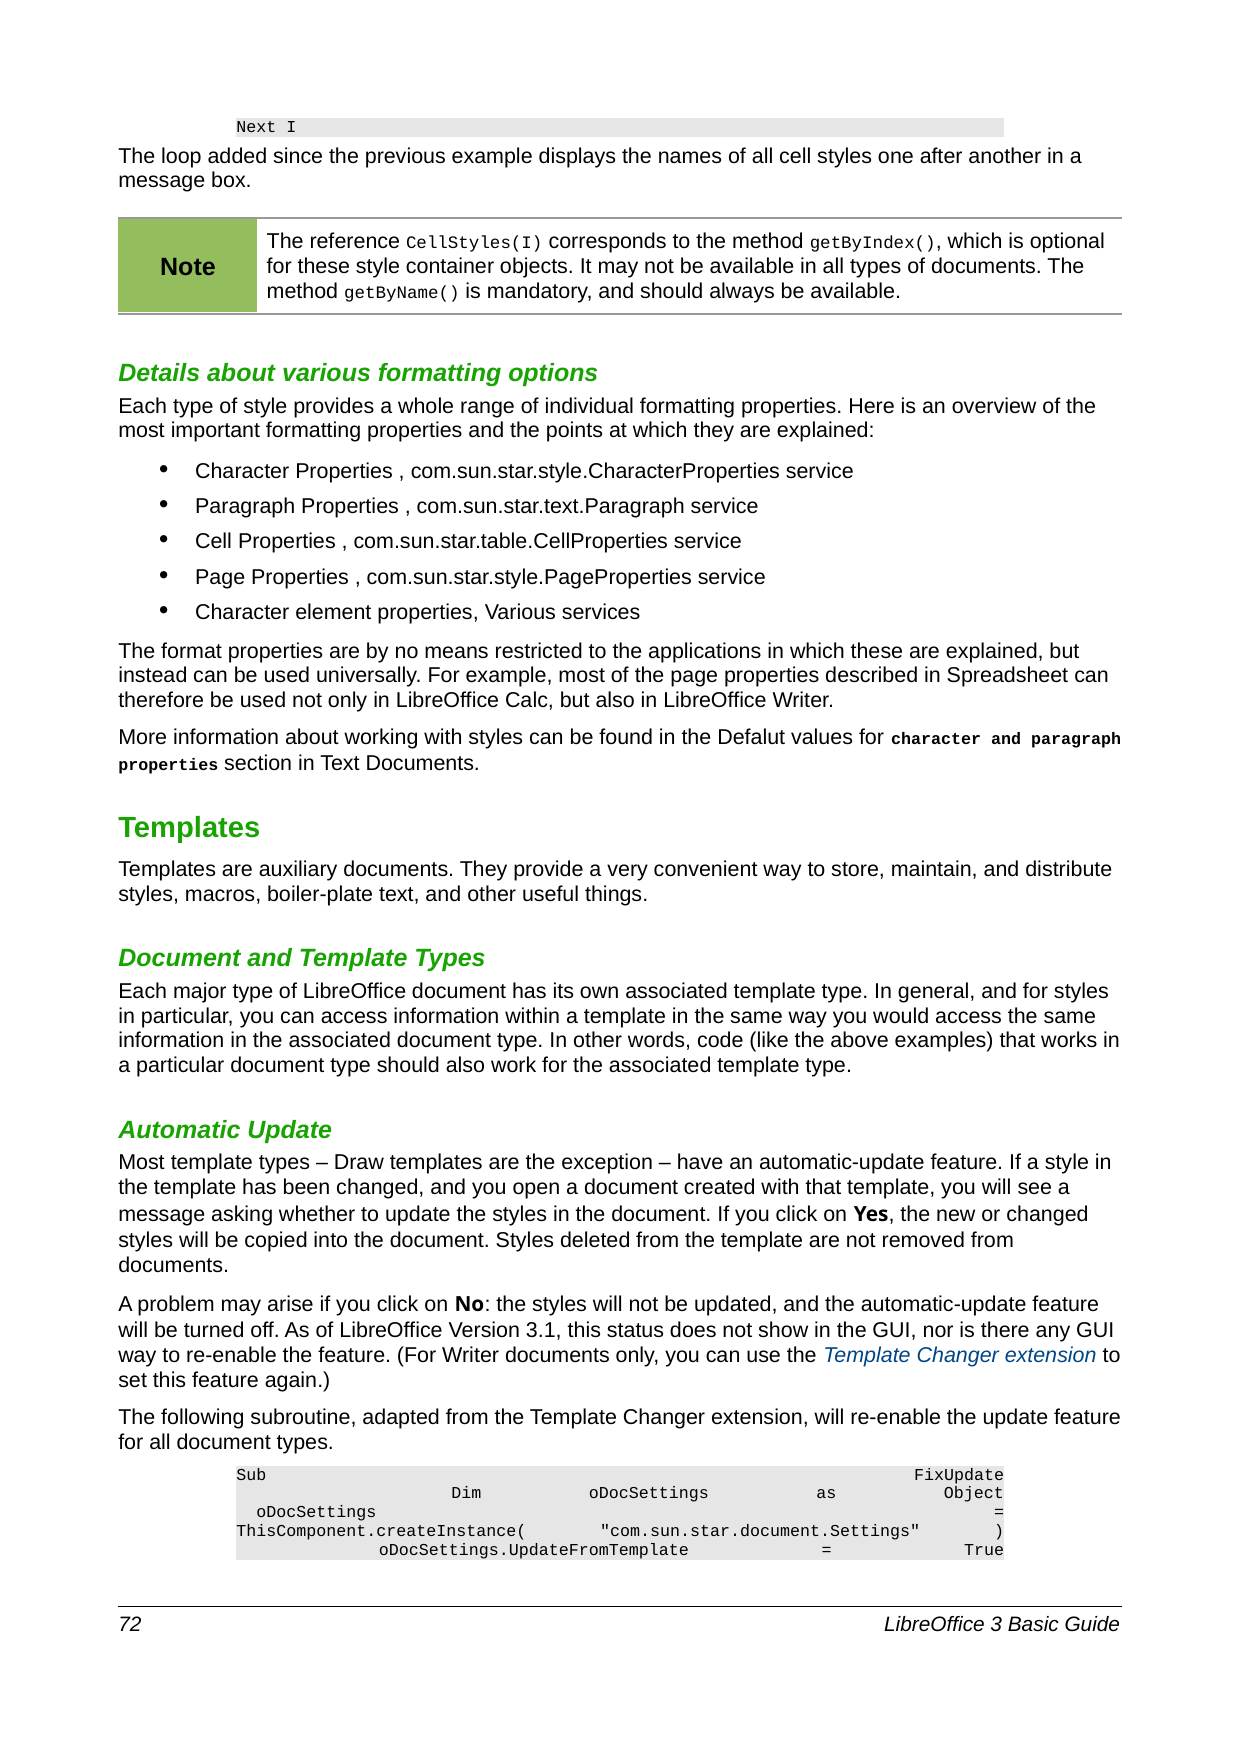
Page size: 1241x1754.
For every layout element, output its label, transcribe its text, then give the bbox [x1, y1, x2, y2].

table_header The reference CellStyles(I) corresponds to the method getByIndex(), which is optional for these style container objects. It may not be available in all types of documents. The method getByName() is mandatory, and should always be available. [258, 219, 1122, 312]
text Most template types – Draw templates are the exception – have an automatic-update feature. If a style in the template has been changed, and you open a document created with that template, you will see a message asking whether to update the styles in the document. If you click on Yes, the new or changed styles will be copied into the document. Styles deleted from the template are not removed from documents. [118, 1149, 1122, 1277]
subtitle Document and Template Types [118, 943, 1122, 972]
list Page Properties , com.sun.star.style.PageProperties service [156, 561, 1122, 590]
subtitle Templates [118, 811, 1122, 844]
text Each type of style provides a whole range of individual formatting properties. Here is an overview of the most important formatting properties and the points at which they are explained: [118, 393, 1122, 442]
list Character Properties , com.sun.star.style.CharacterProperties service [156, 455, 1122, 484]
subtitle Automatic Update [118, 1114, 1122, 1143]
text The following subroutine, adapted from the Template Changer extension, will re-enable the update feature for all document types. [118, 1404, 1122, 1454]
text Next I [236, 118, 1004, 137]
text Sub FixUpdate Dim oDocSettings as Object oDocSettings = ThisComponent.createInstance( "com.sun.star.document.Settings" ) oDocSettings.UpdateFromTemplate = True [236, 1466, 1004, 1560]
list Character element properties, Various services [156, 596, 1122, 626]
text Templates are auxiliary documents. They provide a very convenient way to store, maintain, and distribute styles, macros, boiler-plate text, and other useful things. [118, 856, 1122, 906]
list Cell Properties , com.sun.star.table.CellProperties service [156, 526, 1122, 555]
text A problem may arise if you click on No: the styles will not be updated, and the automatic-update feature will be turned off. As of LibreOffice Version 3.1, this status does not show in the GUI, nor is there any GUI way to re-enable the feature. (For Writer documents only, you can use the Template Changer extension to set this feature again.) [118, 1289, 1122, 1392]
text More information about working with styles can be found in the Defalut values for character and paragraph properties section in Text Documents. [118, 724, 1122, 775]
text The loop added since the previous example displays the names of all cell styles one after another in a message box. [118, 143, 1122, 192]
text Each major type of LibreOffice document has its own associated template type. In general, and for styles in particular, you can access information within a template in the same way you would access the same information in the associated document type. In other words, code (like the above examples) that works in a particular document type should also work for the associated template type. [118, 978, 1122, 1077]
subtitle Details about various formatting options [118, 358, 1122, 387]
list Paragraph Properties , com.sun.star.text.Paragraph service [156, 490, 1122, 519]
table_header Note [118, 219, 257, 312]
text The format properties are by no means restricted to the applications in which these are explained, but instead can be used universally. For example, most of the page properties described in Spreadsheet can therefore be used not only in LibreOffice Calc, but also in LibreOffice Writer. [118, 638, 1122, 712]
